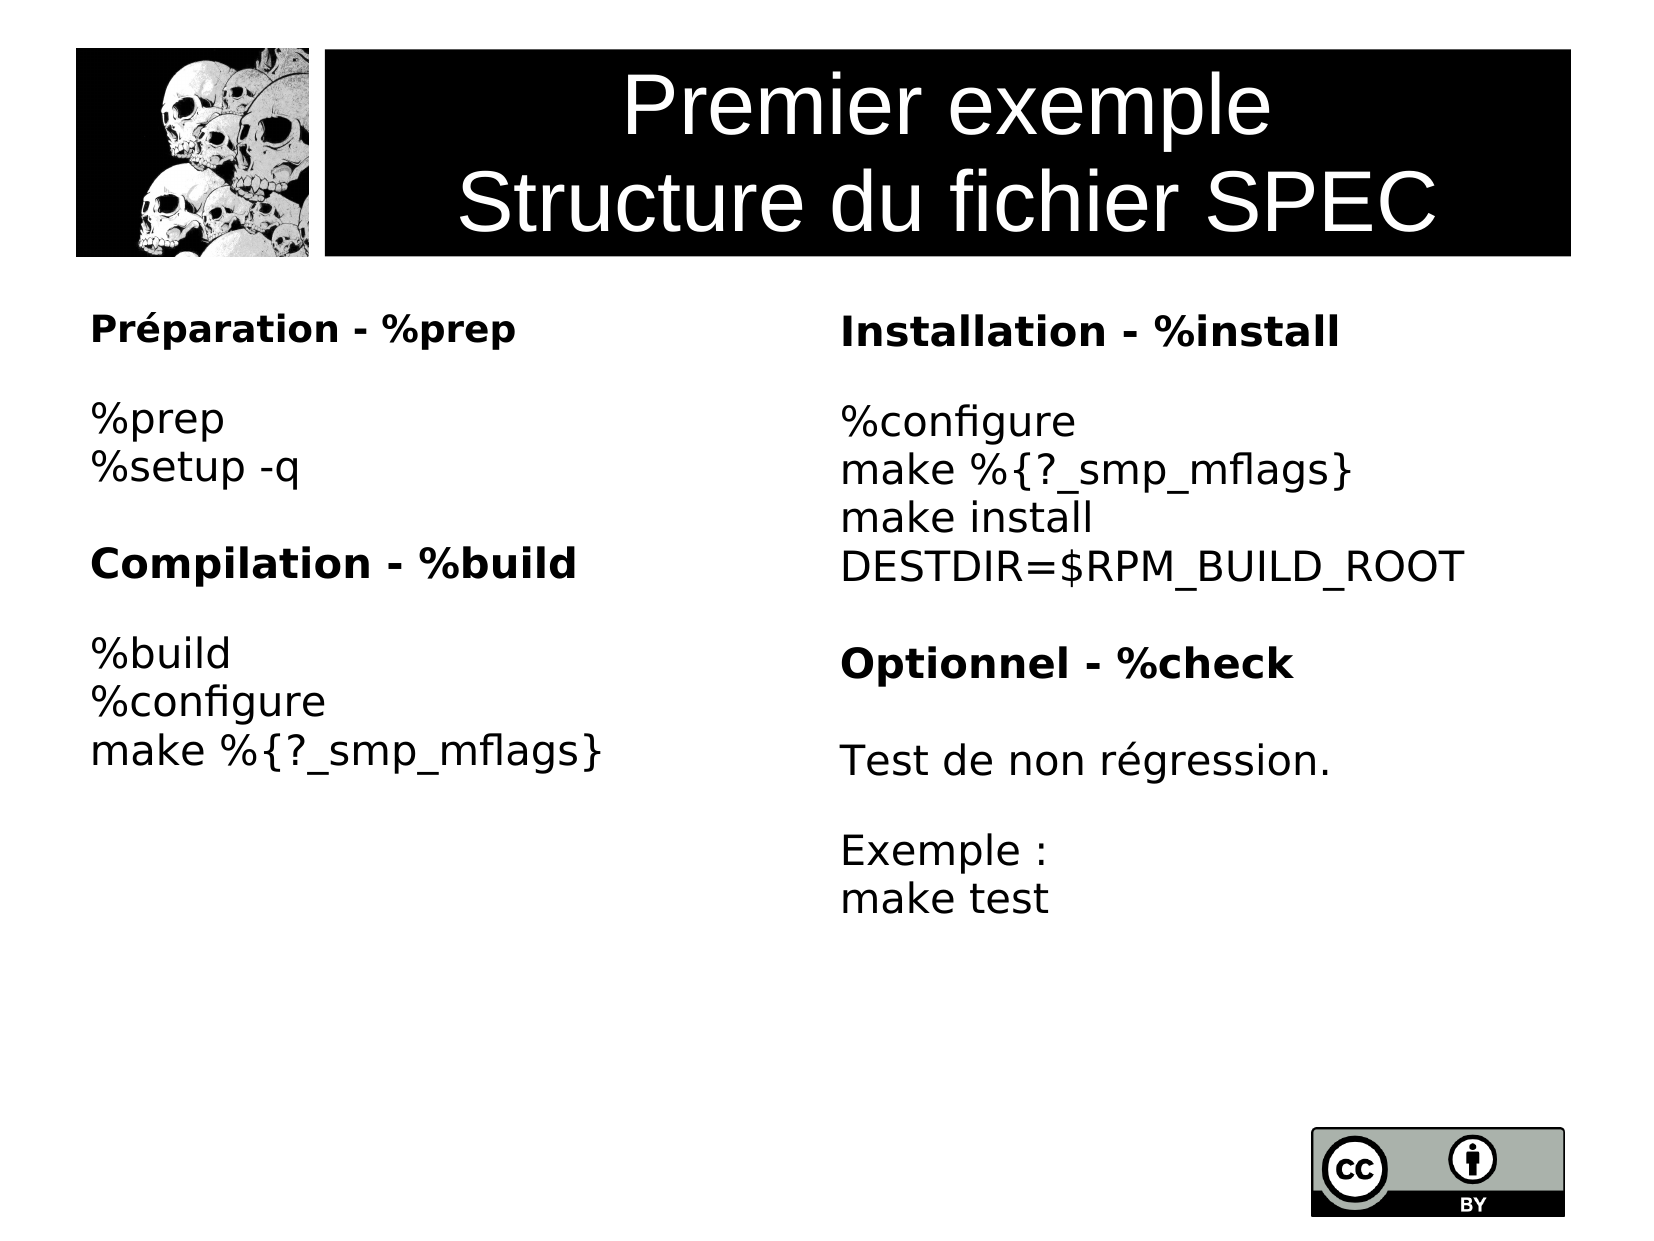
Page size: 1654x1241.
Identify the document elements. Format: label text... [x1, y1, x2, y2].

text_box Préparation - %prep %prep %setup -q Compilation - %build %build %configure make %{?_smp_mflags} [75, 300, 825, 789]
picture [76, 48, 309, 257]
picture [1311, 1127, 1565, 1217]
title Premier exemple Structure du fichier SPEC [324, 49, 1571, 257]
text_box Installation - %install %configure make %{?_smp_mflags} make install DESTDIR=$RPM_BUILD_ROOT Optionnel - %check Test de non régression. Exemple : make test [825, 300, 1576, 934]
